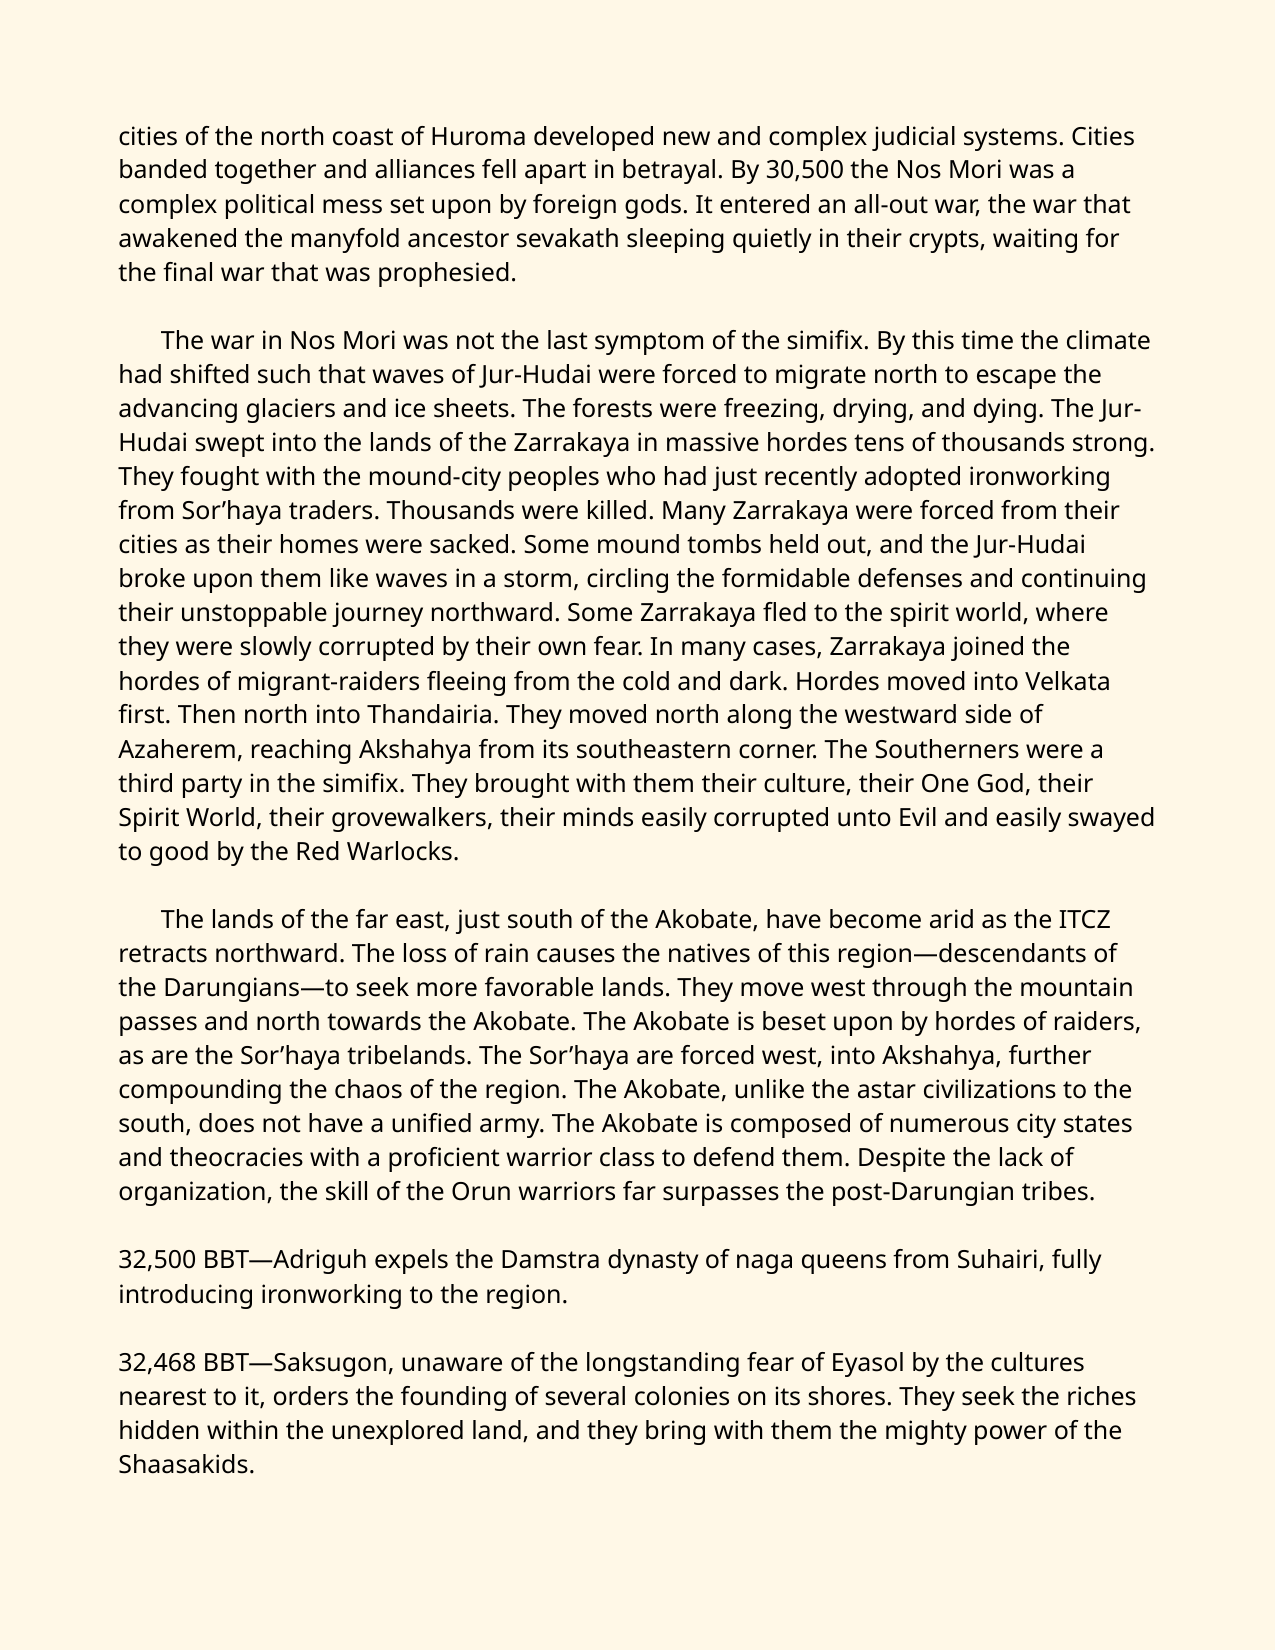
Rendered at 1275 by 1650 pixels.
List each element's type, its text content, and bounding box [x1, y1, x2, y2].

text 32,500 BBT—Adriguh expels the Damstra dynasty of naga queens from Suhairi, fully introducing ironworking to the region. [118, 1242, 1157, 1310]
text The lands of the far east, just south of the Akobate, have become arid as the ITCZ retracts northward. The loss of rain causes the natives of this region—descendants of the Darungians—to seek more favorable lands. They move west through the mountain passes and north towards the Akobate. The Akobate is beset upon by hordes of raiders, as are the Sor’haya tribelands. The Sor’haya are forced west, into Akshahya, further compounding the chaos of the region. The Akobate, unlike the astar civilizations to the south, does not have a unified army. The Akobate is composed of numerous city states and theocracies with a proficient warrior class to defend them. Despite the lack of organization, the skill of the Orun warriors far surpasses the post-Darungian tribes. [118, 902, 1157, 1208]
text The war in Nos Mori was not the last symptom of the simifix. By this time the climate had shifted such that waves of Jur-Hudai were forced to migrate north to escape the advancing glaciers and ice sheets. The forests were freezing, drying, and dying. The Jur-Hudai swept into the lands of the Zarrakaya in massive hordes tens of thousands strong. They fought with the mound-city peoples who had just recently adopted ironworking from Sor’haya traders. Thousands were killed. Many Zarrakaya were forced from their cities as their homes were sacked. Some mound tombs held out, and the Jur-Hudai broke upon them like waves in a storm, circling the formidable defenses and continuing their unstoppable journey northward. Some Zarrakaya fled to the spirit world, where they were slowly corrupted by their own fear. In many cases, Zarrakaya joined the hordes of migrant-raiders fleeing from the cold and dark. Hordes moved into Velkata first. Then north into Thandairia. They moved north along the westward side of Azaherem, reaching Akshahya from its southeastern corner. The Southerners were a third party in the simifix. They brought with them their culture, their One God, their Spirit World, their grovewalkers, their minds easily corrupted unto Evil and easily swayed to good by the Red Warlocks. [118, 322, 1157, 867]
text 32,468 BBT—Saksugon, unaware of the longstanding fear of Eyasol by the cultures nearest to it, orders the founding of several colonies on its shores. They seek the riches hidden within the unexplored land, and they bring with them the mighty power of the Shaasakids. [118, 1344, 1157, 1481]
text cities of the north coast of Huroma developed new and complex judicial systems. Cities banded together and alliances fell apart in betrayal. By 30,500 the Nos Mori was a complex political mess set upon by foreign gods. It entered an all-out war, the war that awakened the manyfold ancestor sevakath sleeping quietly in their crypts, waiting for the final war that was prophesied. [118, 118, 1157, 288]
